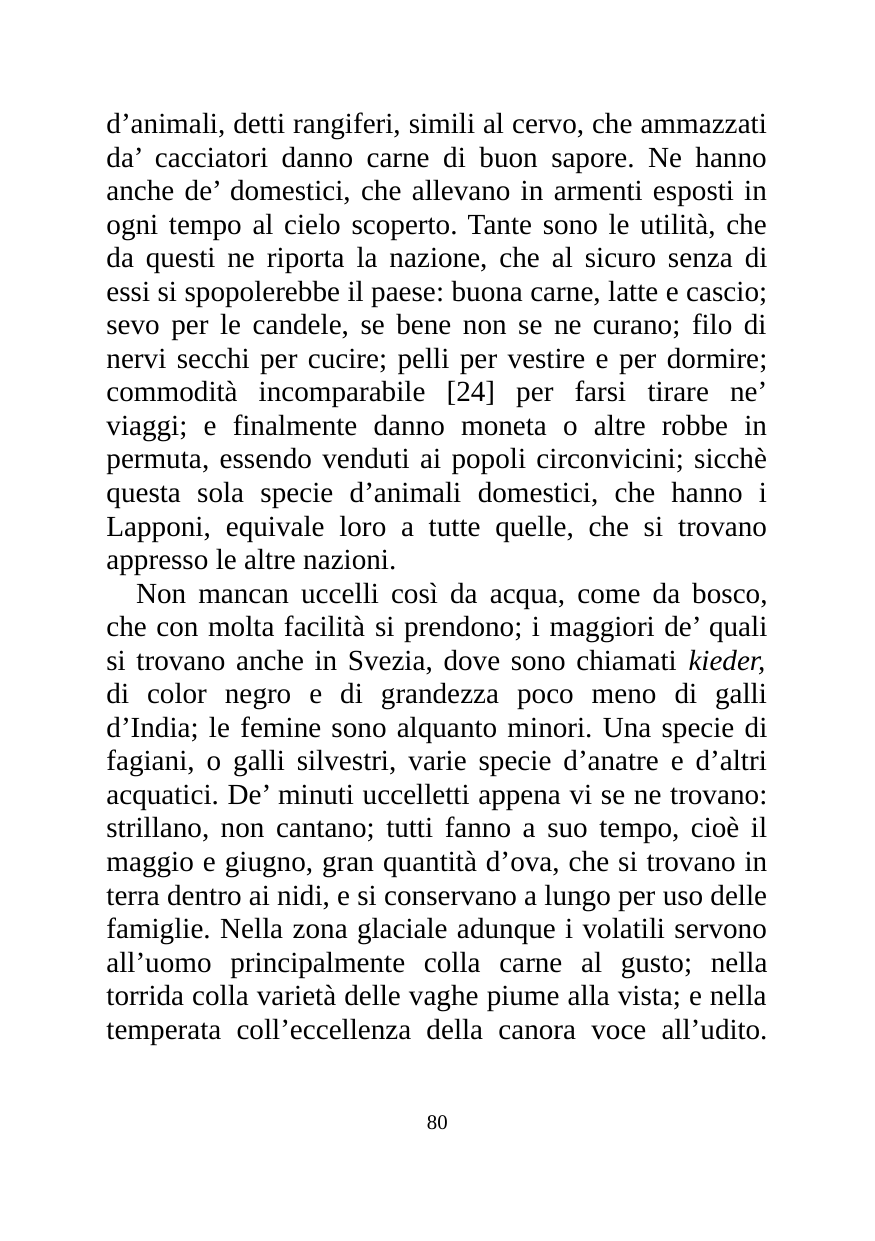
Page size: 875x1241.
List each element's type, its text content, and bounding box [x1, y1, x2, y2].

text d’animali, detti rangiferi, simili al cervo, che ammazzati da’ cacciatori danno carne di buon sapore. Ne hanno anche de’ domestici, che allevano in armenti esposti in ogni tempo al cielo scoperto. Tante sono le utilità, che da questi ne riporta la nazione, che al sicuro senza di essi si spopolerebbe il paese: buona carne, latte e cascio; sevo per le candele, se bene non se ne curano; filo di nervi secchi per cucire; pelli per vestire e per dormire; commodità incomparabile [24] per farsi tirare ne’ viaggi; e finalmente danno moneta o altre robbe in permuta, essendo venduti ai popoli circonvicini; sicchè questa sola specie d’animali domestici, che hanno i Lapponi, equivale loro a tutte quelle, che si trovano appresso le altre nazioni. [106, 106, 768, 576]
text Non mancan uccelli così da acqua, come da bosco, che con molta facilità si prendono; i maggiori de’ quali si trovano anche in Svezia, dove sono chiamati kieder, di color negro e di grandezza poco meno di galli d’India; le femine sono alquanto minori. Una specie di fagiani, o galli silvestri, varie specie d’anatre e d’altri acquatici. De’ minuti uccelletti appena vi se ne trovano: strillano, non cantano; tutti fanno a suo tempo, cioè il maggio e giugno, gran quantità d’ova, che si trovano in terra dentro ai nidi, e si conservano a lungo per uso delle famiglie. Nella zona glaciale adunque i volatili servono all’uomo principalmente colla carne al gusto; nella torrida colla varietà delle vaghe piume alla vista; e nella temperata coll’eccellenza della canora voce all’udito. [106, 576, 768, 1045]
